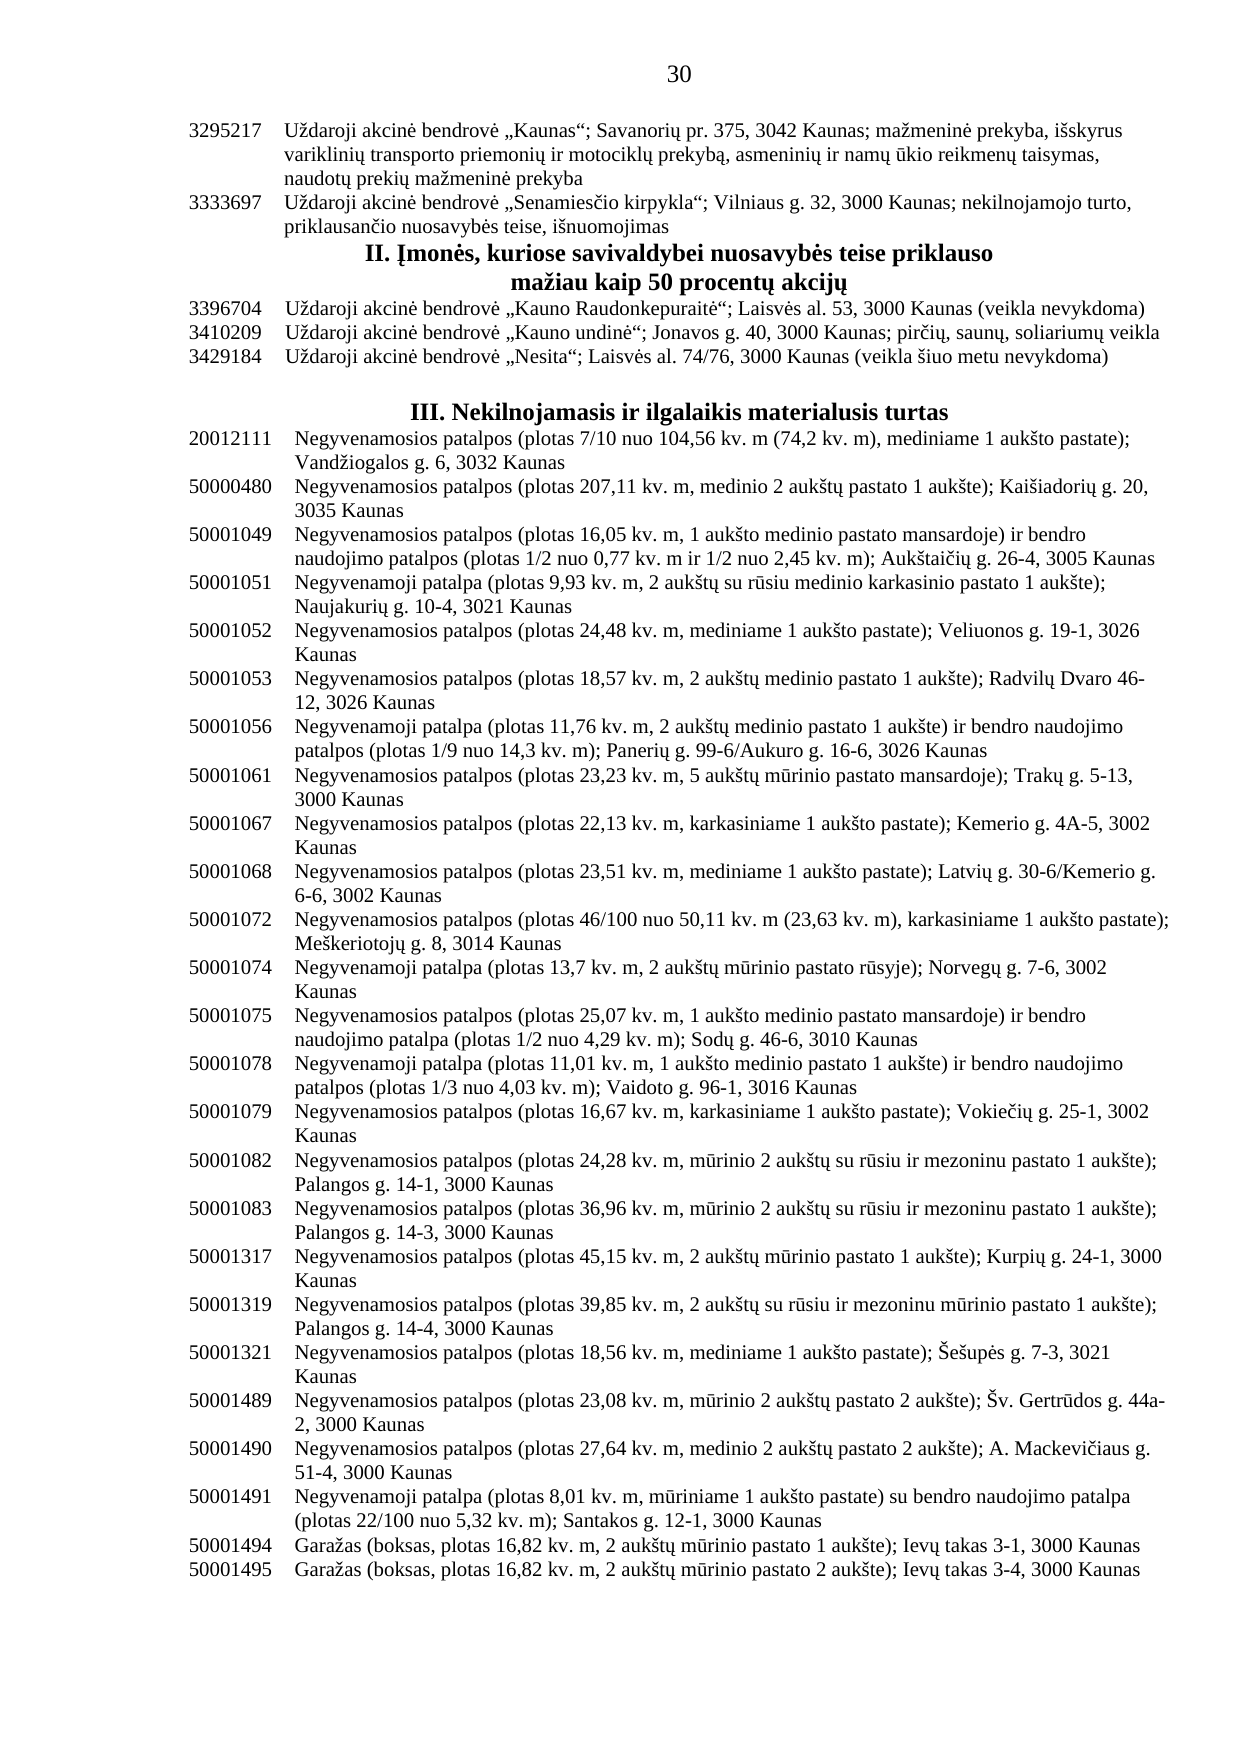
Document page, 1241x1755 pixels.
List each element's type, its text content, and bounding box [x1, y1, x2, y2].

text mažiau kaip 50 procentų akcijų [177, 267, 1181, 296]
table_cell Negyvenamosios patalpos (plotas 24,48 kv. m, mediniame 1 aukšto pastate); Veliuonos g. 19-1, 3026 Kaunas [283, 618, 1181, 666]
table_cell 50001489 [177, 1388, 283, 1436]
table_cell 50001491 [177, 1484, 283, 1532]
table_cell 50000480 [177, 474, 283, 522]
table_cell 50001067 [177, 811, 283, 859]
table_cell Negyvenamosios patalpos (plotas 39,85 kv. m, 2 aukštų su rūsiu ir mezoninu mūrinio pastato 1 aukšte); Palangos g. 14-4, 3000 Kaunas [283, 1292, 1181, 1340]
table_cell 3295217 [177, 118, 273, 190]
table_cell Negyvenamosios patalpos (plotas 18,56 kv. m, mediniame 1 aukšto pastate); Šešupės g. 7-3, 3021 Kaunas [283, 1340, 1181, 1388]
table_cell 3333697 [177, 190, 273, 238]
table_cell 3410209 [177, 320, 274, 344]
table_cell Negyvenamoji patalpa (plotas 8,01 kv. m, mūriniame 1 aukšto pastate) su bendro naudojimo patalpa (plotas 22/100 nuo 5,32 kv. m); Santakos g. 12-1, 3000 Kaunas [283, 1484, 1181, 1532]
table_cell 50001075 [177, 1003, 283, 1051]
table_cell Negyvenamosios patalpos (plotas 25,07 kv. m, 1 aukšto medinio pastato mansardoje) ir bendro naudojimo patalpa (plotas 1/2 nuo 4,29 kv. m); Sodų g. 46-6, 3010 Kaunas [283, 1003, 1181, 1051]
table_cell 50001074 [177, 955, 283, 1003]
table_cell 50001083 [177, 1196, 283, 1244]
table_cell 50001053 [177, 666, 283, 714]
table_cell Negyvenamosios patalpos (plotas 18,57 kv. m, 2 aukštų medinio pastato 1 aukšte); Radvilų Dvaro 46-12, 3026 Kaunas [283, 666, 1181, 714]
table_cell Negyvenamoji patalpa (plotas 11,76 kv. m, 2 aukštų medinio pastato 1 aukšte) ir bendro naudojimo patalpos (plotas 1/9 nuo 14,3 kv. m); Panerių g. 99-6/Aukuro g. 16-6, 3026 Kaunas [283, 714, 1181, 762]
table_cell 50001494 [177, 1533, 283, 1557]
table_cell 50001049 [177, 522, 283, 570]
table_cell Negyvenamosios patalpos (plotas 24,28 kv. m, mūrinio 2 aukštų su rūsiu ir mezoninu pastato 1 aukšte); Palangos g. 14-1, 3000 Kaunas [283, 1148, 1181, 1196]
table_cell Negyvenamosios patalpos (plotas 45,15 kv. m, 2 aukštų mūrinio pastato 1 aukšte); Kurpių g. 24-1, 3000 Kaunas [283, 1244, 1181, 1292]
table_cell 50001079 [177, 1099, 283, 1147]
table_cell Negyvenamosios patalpos (plotas 207,11 kv. m, medinio 2 aukštų pastato 1 aukšte); Kaišiadorių g. 20, 3035 Kaunas [283, 474, 1181, 522]
table_cell Negyvenamosios patalpos (plotas 46/100 nuo 50,11 kv. m (23,63 kv. m), karkasiniame 1 aukšto pastate); Meškeriotojų g. 8, 3014 Kaunas [283, 907, 1181, 955]
table_cell Uždaroji akcinė bendrovė „Senamiesčio kirpykla“; Vilniaus g. 32, 3000 Kaunas; nekilnojamojo turto, priklausančio nuosavybės teise, išnuomojimas [273, 190, 1181, 238]
table_cell 50001068 [177, 859, 283, 907]
table_cell 50001321 [177, 1340, 283, 1388]
table_cell Negyvenamosios patalpos (plotas 22,13 kv. m, karkasiniame 1 aukšto pastate); Kemerio g. 4A-5, 3002 Kaunas [283, 811, 1181, 859]
table_header Negyvenamosios patalpos (plotas 7/10 nuo 104,56 kv. m (74,2 kv. m), mediniame 1 aukšto pastate); Vandžiogalos g. 6, 3032 Kaunas [283, 426, 1181, 474]
table_cell Negyvenamoji patalpa (plotas 9,93 kv. m, 2 aukštų su rūsiu medinio karkasinio pastato 1 aukšte); Naujakurių g. 10-4, 3021 Kaunas [283, 570, 1181, 618]
table_cell Negyvenamoji patalpa (plotas 11,01 kv. m, 1 aukšto medinio pastato 1 aukšte) ir bendro naudojimo patalpos (plotas 1/3 nuo 4,03 kv. m); Vaidoto g. 96-1, 3016 Kaunas [283, 1051, 1181, 1099]
table_header Uždaroji akcinė bendrovė „Kauno Raudonkepuraitė“; Laisvės al. 53, 3000 Kaunas (veikla nevykdoma) [274, 296, 1181, 320]
table_cell Uždaroji akcinė bendrovė „Kaunas“; Savanorių pr. 375, 3042 Kaunas; mažmeninė prekyba, išskyrus variklinių transporto priemonių ir motociklų prekybą, asmeninių ir namų ūkio reikmenų taisymas, naudotų prekių mažmeninė prekyba [273, 118, 1181, 190]
table_cell 3429184 [177, 344, 274, 368]
table_cell Uždaroji akcinė bendrovė „Kauno undinė“; Jonavos g. 40, 3000 Kaunas; pirčių, saunų, soliariumų veikla [274, 320, 1181, 344]
table_cell 50001052 [177, 618, 283, 666]
table_cell 50001082 [177, 1148, 283, 1196]
table_cell 50001056 [177, 714, 283, 762]
text II. Įmonės, kuriose savivaldybei nuosavybės teise priklauso [177, 238, 1181, 267]
table_cell 50001317 [177, 1244, 283, 1292]
table_cell 50001490 [177, 1436, 283, 1484]
table_cell 50001495 [177, 1557, 283, 1581]
table_cell 50001078 [177, 1051, 283, 1099]
table_cell Uždaroji akcinė bendrovė „Nesita“; Laisvės al. 74/76, 3000 Kaunas (veikla šiuo metu nevykdoma) [274, 344, 1181, 368]
text III. Nekilnojamasis ir ilgalaikis materialusis turtas [177, 397, 1181, 426]
table_header 3396704 [177, 296, 274, 320]
table_cell Negyvenamosios patalpos (plotas 23,23 kv. m, 5 aukštų mūrinio pastato mansardoje); Trakų g. 5-13, 3000 Kaunas [283, 763, 1181, 811]
table_cell Negyvenamosios patalpos (plotas 36,96 kv. m, mūrinio 2 aukštų su rūsiu ir mezoninu pastato 1 aukšte); Palangos g. 14-3, 3000 Kaunas [283, 1196, 1181, 1244]
table_cell 50001319 [177, 1292, 283, 1340]
table_cell Negyvenamosios patalpos (plotas 23,08 kv. m, mūrinio 2 aukštų pastato 2 aukšte); Šv. Gertrūdos g. 44a-2, 3000 Kaunas [283, 1388, 1181, 1436]
table_cell Negyvenamosios patalpos (plotas 16,05 kv. m, 1 aukšto medinio pastato mansardoje) ir bendro naudojimo patalpos (plotas 1/2 nuo 0,77 kv. m ir 1/2 nuo 2,45 kv. m); Aukštaičių g. 26-4, 3005 Kaunas [283, 522, 1181, 570]
table_cell Garažas (boksas, plotas 16,82 kv. m, 2 aukštų mūrinio pastato 1 aukšte); Ievų takas 3-1, 3000 Kaunas [283, 1533, 1181, 1557]
table_cell 50001051 [177, 570, 283, 618]
table_cell Garažas (boksas, plotas 16,82 kv. m, 2 aukštų mūrinio pastato 2 aukšte); Ievų takas 3-4, 3000 Kaunas [283, 1557, 1181, 1581]
table_cell Negyvenamosios patalpos (plotas 16,67 kv. m, karkasiniame 1 aukšto pastate); Vokiečių g. 25-1, 3002 Kaunas [283, 1099, 1181, 1147]
table_cell 50001072 [177, 907, 283, 955]
table_header 20012111 [177, 426, 283, 474]
table_cell Negyvenamosios patalpos (plotas 27,64 kv. m, medinio 2 aukštų pastato 2 aukšte); A. Mackevičiaus g. 51-4, 3000 Kaunas [283, 1436, 1181, 1484]
table_cell Negyvenamosios patalpos (plotas 23,51 kv. m, mediniame 1 aukšto pastate); Latvių g. 30-6/Kemerio g. 6-6, 3002 Kaunas [283, 859, 1181, 907]
table_cell Negyvenamoji patalpa (plotas 13,7 kv. m, 2 aukštų mūrinio pastato rūsyje); Norvegų g. 7-6, 3002 Kaunas [283, 955, 1181, 1003]
table_cell 50001061 [177, 763, 283, 811]
